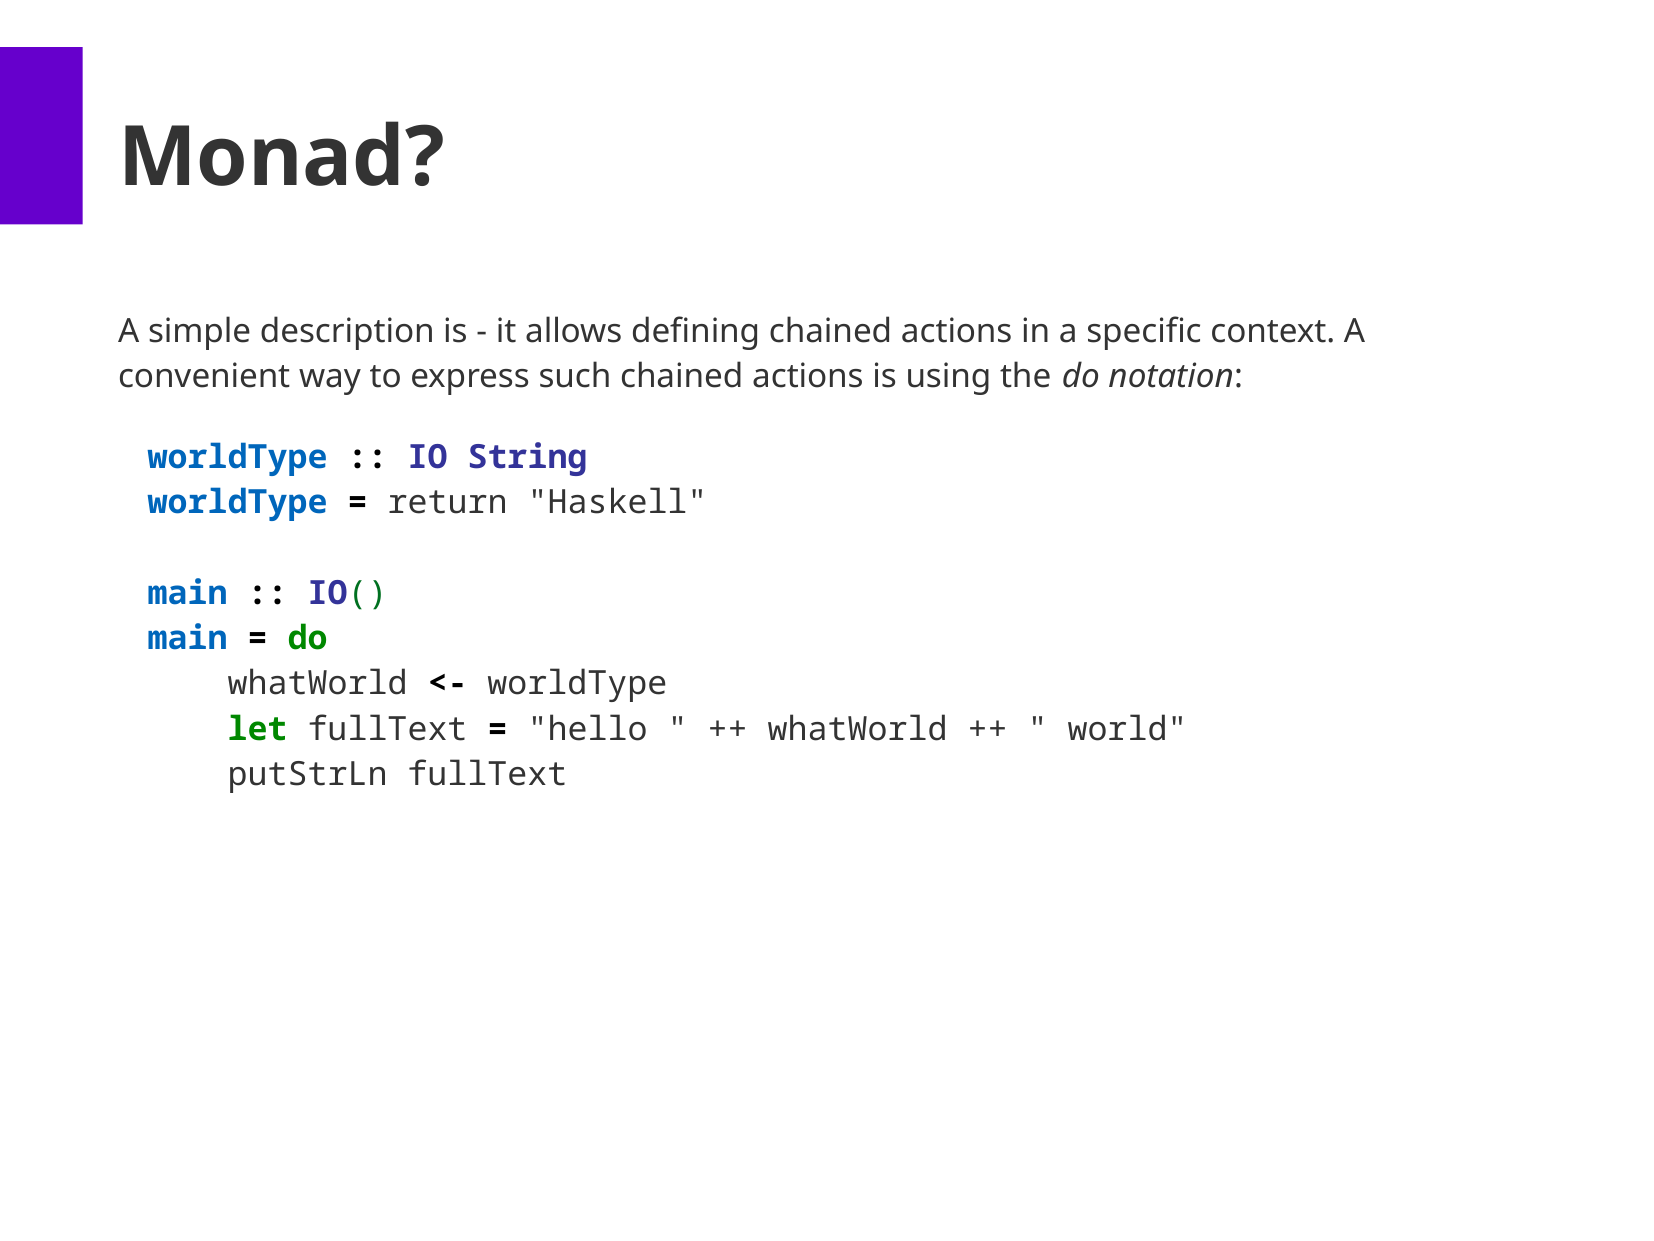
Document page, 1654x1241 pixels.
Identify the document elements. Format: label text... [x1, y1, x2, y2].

title Monad? [118, 49, 1571, 257]
list A simple description is - it allows defining chained actions in a specific context. A convenient way to express such chained actions is using the do notation: worldType :: IO String worldType = return "Haskell" main :: IO() main = do whatWorld <- worldType let fullText = "hello " ++ whatWorld ++ " world" putStrLn fullText [118, 307, 1536, 1074]
